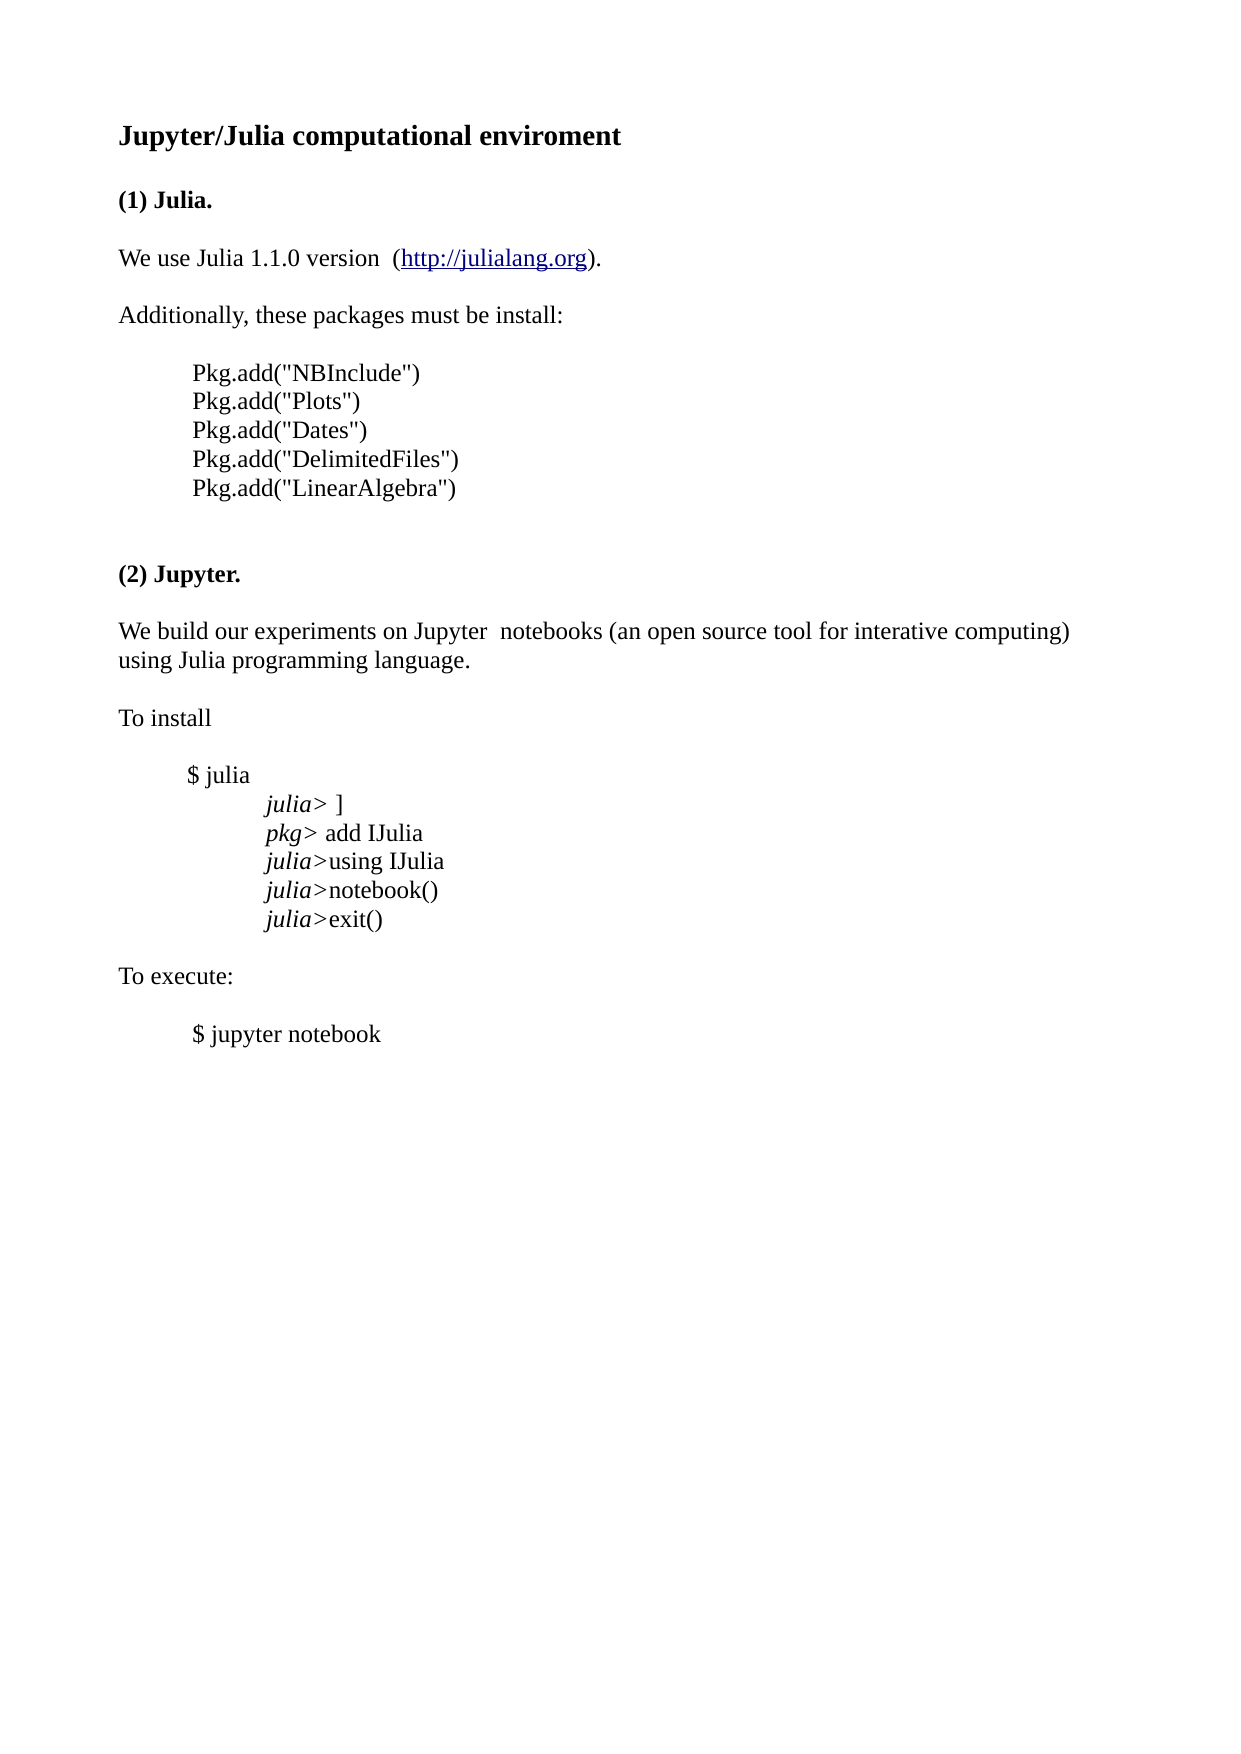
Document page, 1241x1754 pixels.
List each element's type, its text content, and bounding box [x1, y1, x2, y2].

text (2) Jupyter. [118, 559, 1122, 588]
text Additionally, these packages must be install: [118, 300, 1122, 329]
text Jupyter/Julia computational enviroment [118, 118, 1122, 152]
text Pkg.add("LinearAlgebra") [118, 473, 1122, 501]
text Pkg.add("Plots") [118, 386, 1122, 415]
text Pkg.add("Dates") [118, 415, 1122, 444]
text julia> ] [118, 789, 1122, 818]
text We use Julia 1.1.0 version (http://julialang.org). [118, 243, 1122, 271]
text pkg> add IJulia julia>using IJulia [118, 818, 1122, 875]
text $ julia [118, 760, 1122, 789]
text Pkg.add("NBInclude") [118, 358, 1122, 386]
text To execute: [118, 961, 1122, 990]
text We build our experiments on Jupyter notebooks (an open source tool for interative computing) using Julia programming language. [118, 616, 1122, 674]
text To install [118, 703, 1122, 731]
text Pkg.add("DelimitedFiles") [118, 444, 1122, 473]
text $ jupyter notebook [118, 1019, 1122, 1048]
text julia>notebook() [118, 875, 1122, 904]
text (1) Julia. [118, 185, 1122, 214]
text julia>exit() [118, 904, 1122, 933]
